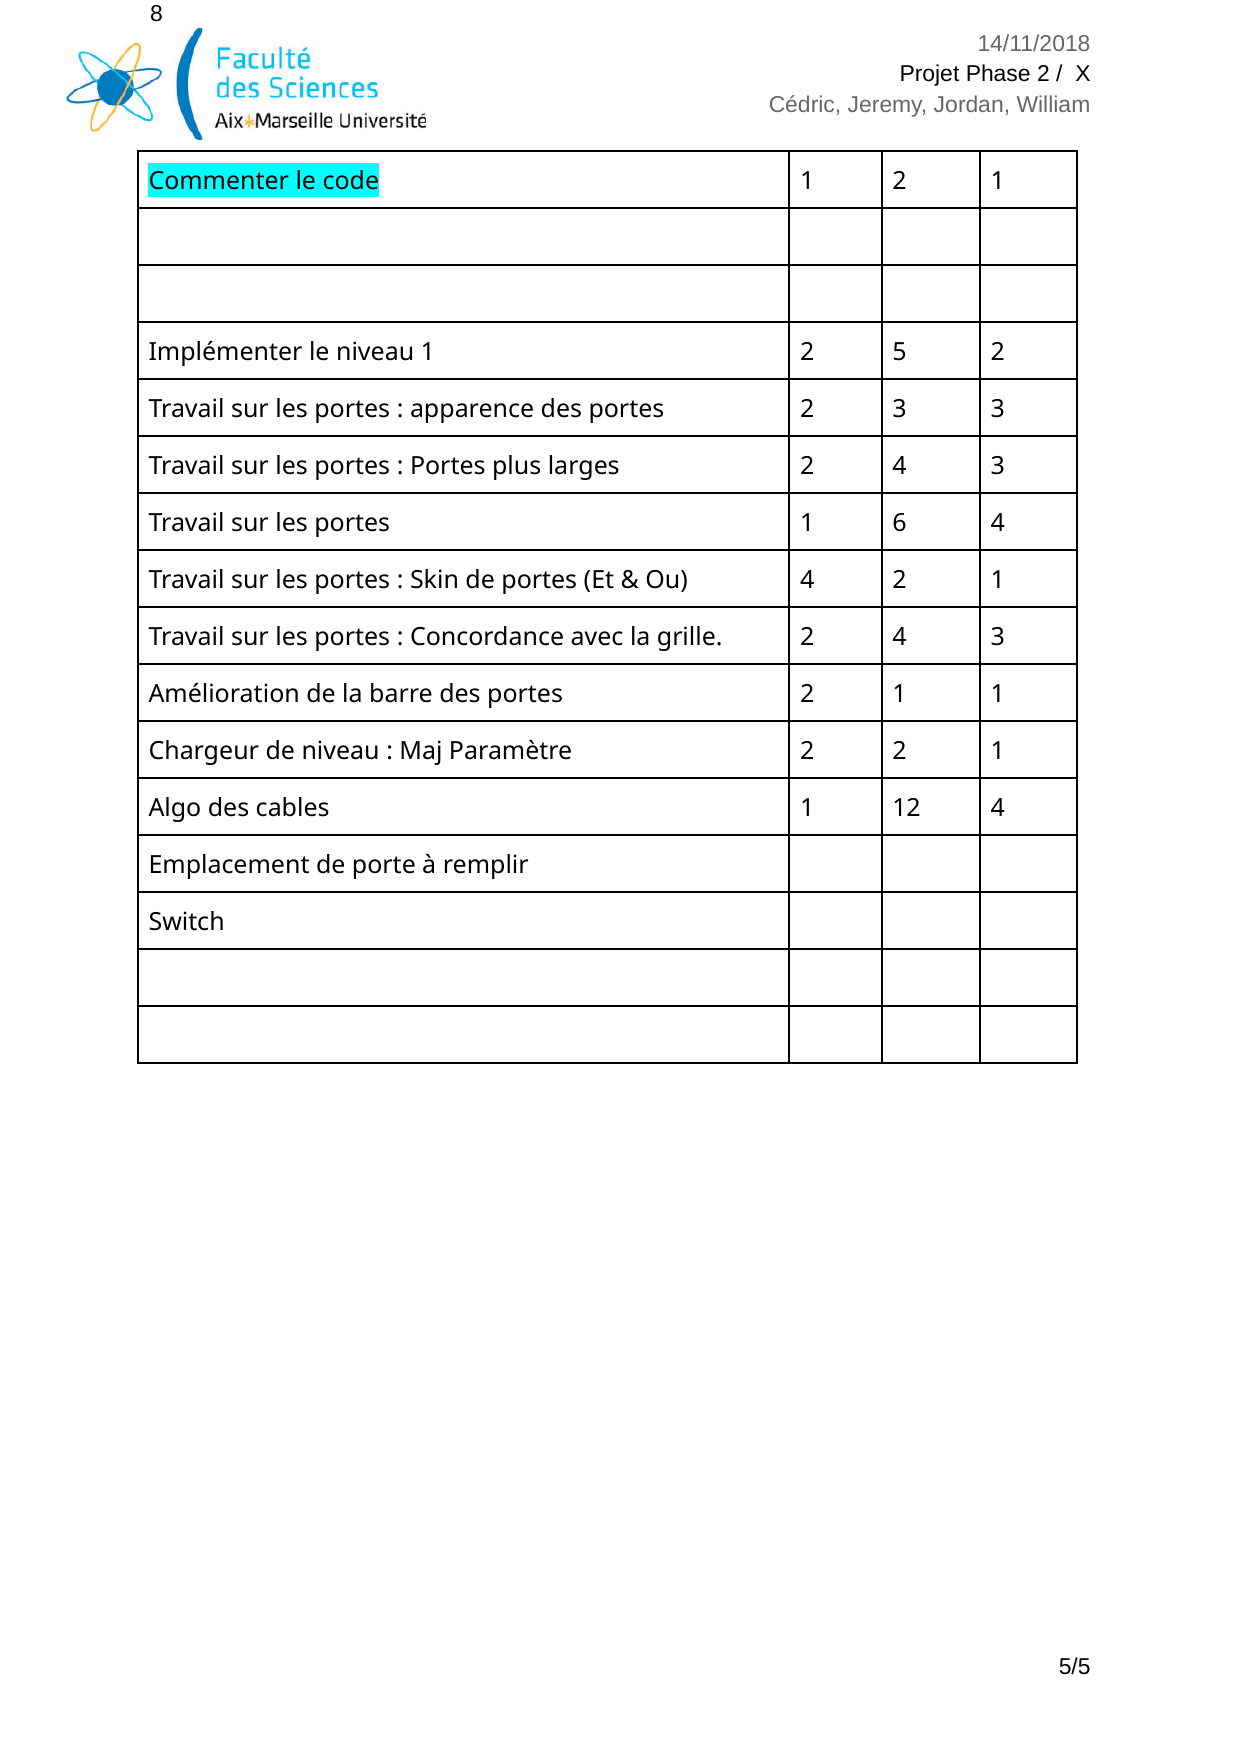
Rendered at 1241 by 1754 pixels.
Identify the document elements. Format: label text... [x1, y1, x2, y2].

table_cell Implémenter le niveau 1 [139, 323, 788, 378]
table_cell Amélioration de la barre des portes [139, 665, 788, 720]
table_cell [981, 836, 1076, 891]
table_cell 4 [790, 551, 881, 606]
table_cell [790, 1007, 881, 1062]
table_cell [139, 1007, 788, 1062]
table_cell [790, 836, 881, 891]
table_cell [883, 209, 979, 264]
table_cell 2 [981, 323, 1076, 378]
table_cell Commenter le code [139, 152, 788, 207]
table_cell [790, 266, 881, 321]
table_cell [981, 209, 1076, 264]
table_cell 2 [883, 152, 979, 207]
table_cell Travail sur les portes [139, 494, 788, 549]
table_cell [139, 266, 788, 321]
table_cell 3 [981, 437, 1076, 492]
table_cell Switch [139, 893, 788, 948]
table_cell 2 [790, 722, 881, 777]
table_cell [790, 950, 881, 1005]
table_cell [883, 1007, 979, 1062]
picture [65, 28, 426, 140]
table_cell [883, 893, 979, 948]
table_cell [883, 266, 979, 321]
table_cell [790, 209, 881, 264]
table_cell [981, 950, 1076, 1005]
table_cell 4 [883, 437, 979, 492]
table_cell Travail sur les portes : Concordance avec la grille. [139, 608, 788, 663]
table_cell Travail sur les portes : Portes plus larges [139, 437, 788, 492]
table_cell 6 [883, 494, 979, 549]
table_cell 1 [981, 551, 1076, 606]
table_cell 1 [981, 665, 1076, 720]
table_cell [981, 1007, 1076, 1062]
table_cell 1 [790, 494, 881, 549]
table_cell 3 [981, 380, 1076, 435]
table_cell 2 [883, 551, 979, 606]
table_cell Chargeur de niveau : Maj Paramètre [139, 722, 788, 777]
table_cell 1 [981, 152, 1076, 207]
table_cell 2 [790, 665, 881, 720]
table_cell 4 [981, 494, 1076, 549]
table_cell [981, 893, 1076, 948]
table_cell 3 [883, 380, 979, 435]
table_cell 2 [790, 437, 881, 492]
table_cell [883, 950, 979, 1005]
table_cell [790, 893, 881, 948]
table_cell 4 [981, 779, 1076, 834]
table_cell Travail sur les portes : Skin de portes (Et & Ou) [139, 551, 788, 606]
table_cell Algo des cables [139, 779, 788, 834]
table_cell 1 [883, 665, 979, 720]
table_cell 2 [790, 380, 881, 435]
table_cell [139, 209, 788, 264]
table_cell [981, 266, 1076, 321]
table_cell 5 [883, 323, 979, 378]
table_cell 3 [981, 608, 1076, 663]
table_cell Emplacement de porte à remplir [139, 836, 788, 891]
table_cell 4 [883, 608, 979, 663]
table_cell 2 [883, 722, 979, 777]
table_cell Travail sur les portes : apparence des portes [139, 380, 788, 435]
table_cell 2 [790, 608, 881, 663]
table_cell [883, 836, 979, 891]
table_cell [139, 950, 788, 1005]
table_cell 1 [790, 152, 881, 207]
table_cell 2 [790, 323, 881, 378]
table_cell 1 [981, 722, 1076, 777]
table_cell 1 [790, 779, 881, 834]
table_cell 12 [883, 779, 979, 834]
